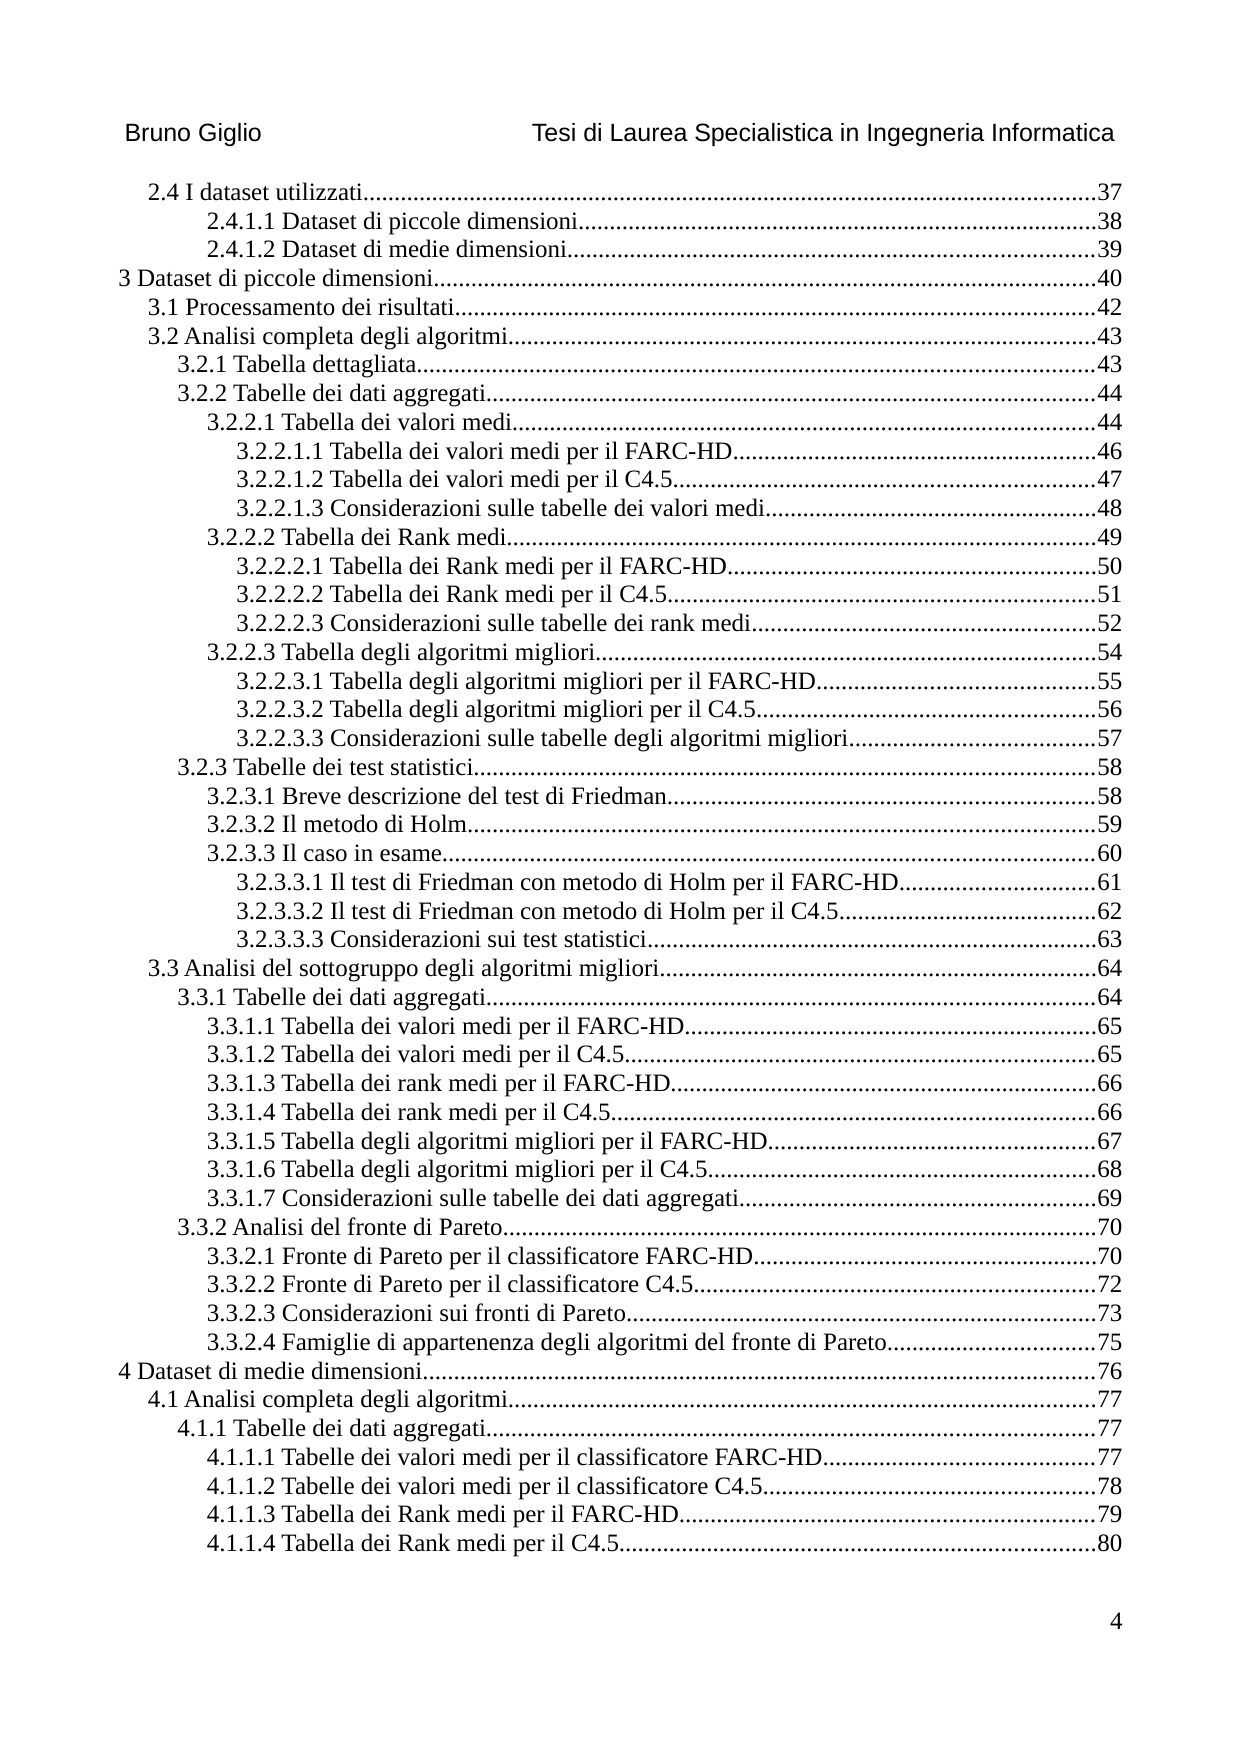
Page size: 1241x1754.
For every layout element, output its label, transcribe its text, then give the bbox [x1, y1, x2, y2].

text 3.2.3.3.3 Considerazioni sui test statistici 63 [236, 924, 1122, 953]
text 3 Dataset di piccole dimensioni 40 [118, 263, 1122, 292]
text 3.2.2.2.2 Tabella dei Rank medi per il C4.5 51 [236, 579, 1122, 608]
text 3.3.2.1 Fronte di Pareto per il classificatore FARC-HD 70 [207, 1241, 1122, 1269]
text 4.1.1.2 Tabelle dei valori medi per il classificatore C4.5 78 [207, 1471, 1122, 1499]
text 3.3.2 Analisi del fronte di Pareto 70 [177, 1212, 1122, 1241]
text 4.1 Analisi completa degli algoritmi 77 [148, 1384, 1122, 1413]
text 3.3.1.4 Tabella dei rank medi per il C4.5 66 [207, 1097, 1122, 1126]
text 3.3.2.2 Fronte di Pareto per il classificatore C4.5 72 [207, 1269, 1122, 1298]
text 3.2.2.1.2 Tabella dei valori medi per il C4.5 47 [236, 464, 1122, 493]
text 3.2.2.1.3 Considerazioni sulle tabelle dei valori medi 48 [236, 493, 1122, 522]
text 3.2 Analisi completa degli algoritmi 43 [148, 321, 1122, 349]
text 3.2.3.1 Breve descrizione del test di Friedman 58 [207, 781, 1122, 809]
text 4.1.1 Tabelle dei dati aggregati 77 [177, 1413, 1122, 1442]
text 3.3.1.6 Tabella degli algoritmi migliori per il C4.5 68 [207, 1154, 1122, 1183]
text 3.2.3.3 Il caso in esame 60 [207, 838, 1122, 867]
text 3.2.3.3.2 Il test di Friedman con metodo di Holm per il C4.5 62 [236, 896, 1122, 924]
text 2.4 I dataset utilizzati 37 [148, 177, 1122, 206]
text 3.3.2.3 Considerazioni sui fronti di Pareto 73 [207, 1298, 1122, 1327]
text 4.1.1.3 Tabella dei Rank medi per il FARC-HD 79 [207, 1499, 1122, 1528]
text 3.3.1.3 Tabella dei rank medi per il FARC-HD 66 [207, 1068, 1122, 1097]
text 2.4.1.1 Dataset di piccole dimensioni 38 [207, 206, 1122, 234]
text 3.2.3 Tabelle dei test statistici 58 [177, 752, 1122, 781]
text 3.2.2.3 Tabella degli algoritmi migliori 54 [207, 637, 1122, 666]
text 3.2.1 Tabella dettagliata 43 [177, 349, 1122, 378]
text 3.1 Processamento dei risultati 42 [148, 292, 1122, 321]
text 3.2.2.2 Tabella dei Rank medi 49 [207, 522, 1122, 551]
text 3.2.2.3.1 Tabella degli algoritmi migliori per il FARC-HD 55 [236, 666, 1122, 694]
text 2.4.1.2 Dataset di medie dimensioni 39 [207, 234, 1122, 263]
text 3.2.3.3.1 Il test di Friedman con metodo di Holm per il FARC-HD 61 [236, 867, 1122, 896]
text 3.2.2.2.3 Considerazioni sulle tabelle dei rank medi 52 [236, 608, 1122, 637]
text 3.3.1.5 Tabella degli algoritmi migliori per il FARC-HD 67 [207, 1126, 1122, 1154]
text 4.1.1.4 Tabella dei Rank medi per il C4.5 80 [207, 1528, 1122, 1557]
text 3.2.3.2 Il metodo di Holm 59 [207, 809, 1122, 838]
text 3.2.2.1 Tabella dei valori medi 44 [207, 407, 1122, 436]
text 4 Dataset di medie dimensioni 76 [118, 1356, 1122, 1384]
text 3.2.2.1.1 Tabella dei valori medi per il FARC-HD 46 [236, 436, 1122, 464]
text 3.3.1.2 Tabella dei valori medi per il C4.5 65 [207, 1039, 1122, 1068]
text 3.3.1.1 Tabella dei valori medi per il FARC-HD 65 [207, 1011, 1122, 1039]
text 3.2.2.3.2 Tabella degli algoritmi migliori per il C4.5 56 [236, 694, 1122, 723]
text 3.3.2.4 Famiglie di appartenenza degli algoritmi del fronte di Pareto 75 [207, 1327, 1122, 1356]
text 3.2.2 Tabelle dei dati aggregati 44 [177, 378, 1122, 407]
text 3.2.2.3.3 Considerazioni sulle tabelle degli algoritmi migliori 57 [236, 723, 1122, 752]
text 3.3.1.7 Considerazioni sulle tabelle dei dati aggregati 69 [207, 1183, 1122, 1212]
text 3.3 Analisi del sottogruppo degli algoritmi migliori 64 [148, 953, 1122, 982]
text 3.3.1 Tabelle dei dati aggregati 64 [177, 982, 1122, 1011]
text 3.2.2.2.1 Tabella dei Rank medi per il FARC-HD 50 [236, 551, 1122, 579]
text 4.1.1.1 Tabelle dei valori medi per il classificatore FARC-HD 77 [207, 1442, 1122, 1471]
